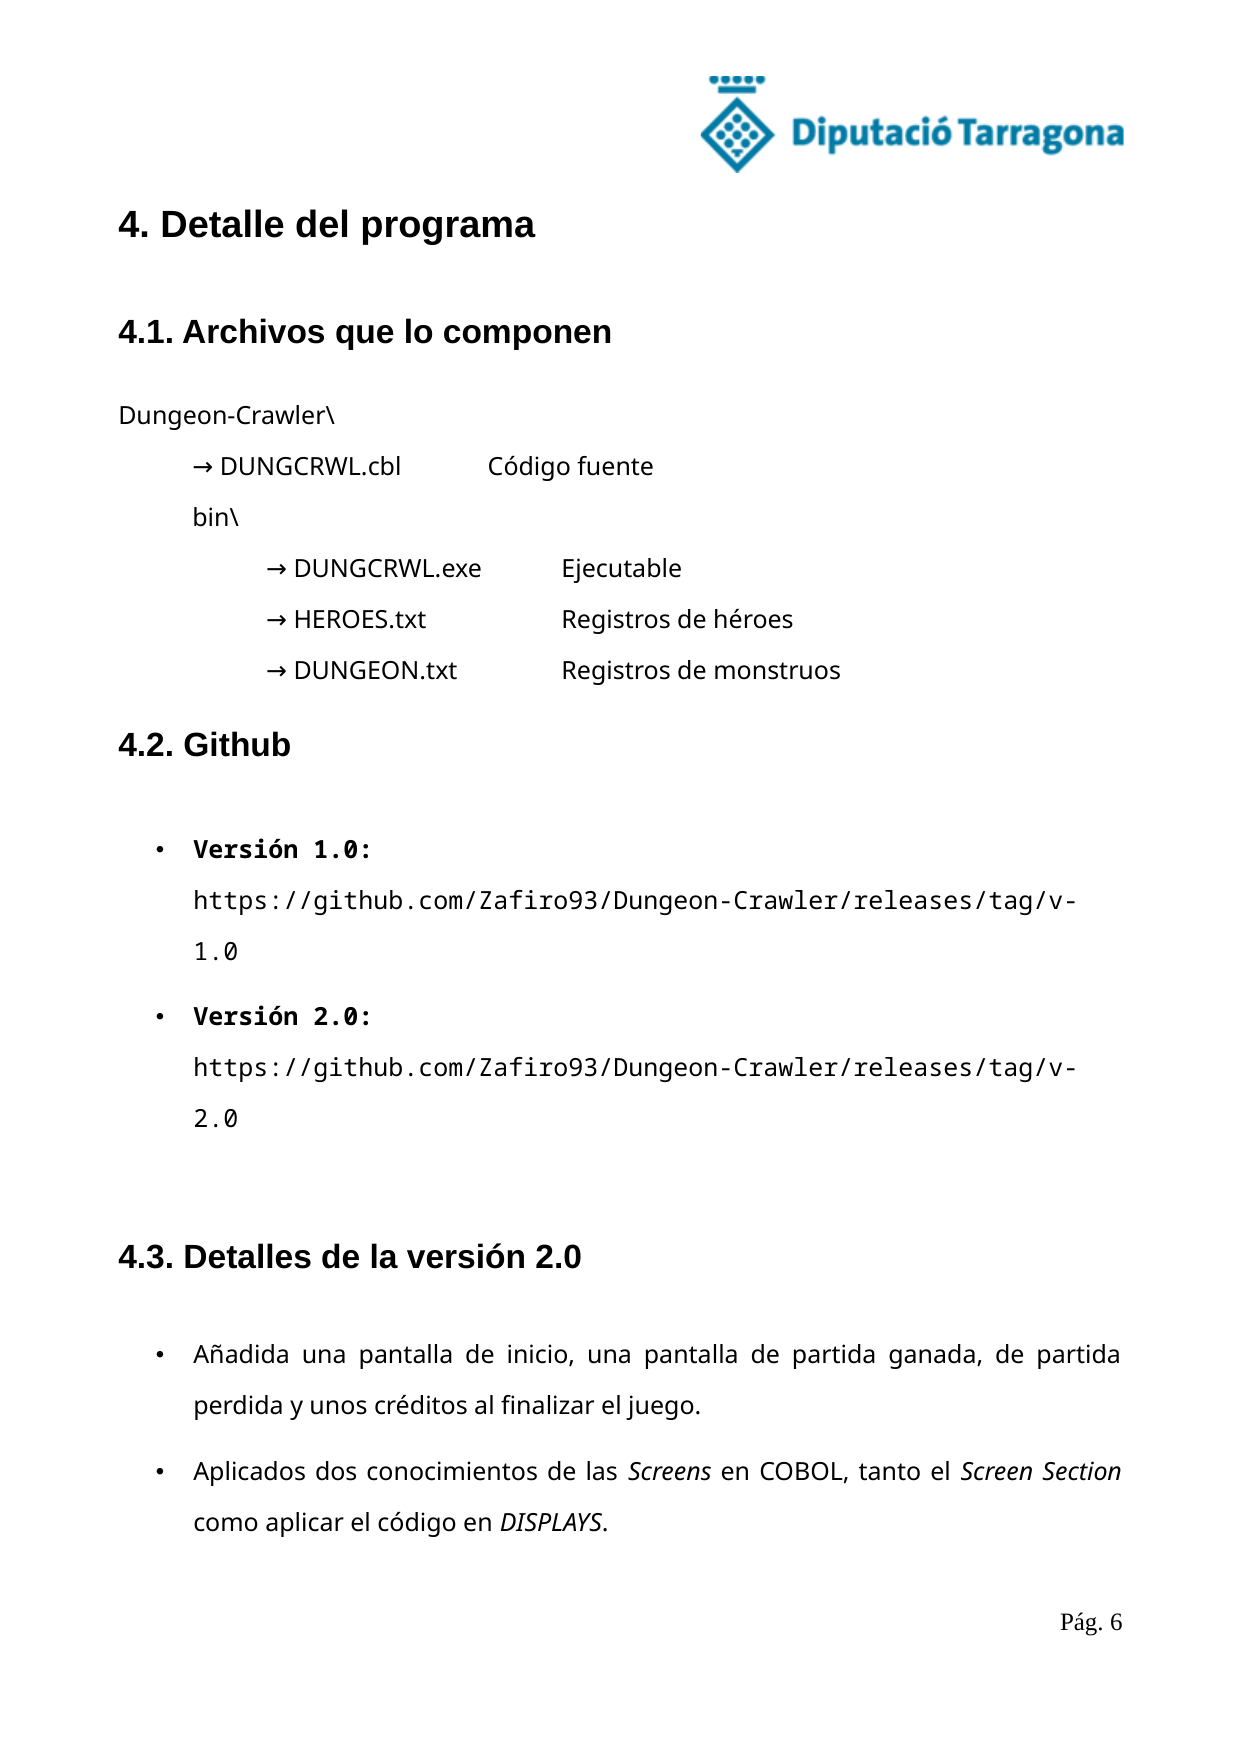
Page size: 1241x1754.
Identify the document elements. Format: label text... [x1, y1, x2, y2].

text bin\ [118, 500, 1122, 534]
text → DUNGCRWL.cbl Código fuente [118, 449, 1122, 483]
text → DUNGCRWL.exe Ejecutable [118, 551, 1122, 585]
subtitle 4.1. Archivos que lo componen [118, 312, 1122, 351]
subtitle 4.3. Detalles de la versión 2.0 [118, 1237, 1122, 1275]
list Versión 2.0: https://github.com/Zafiro93/Dungeon-Crawler/releases/tag/v-2.0 [156, 999, 1122, 1135]
list Versión 1.0: https://github.com/Zafiro93/Dungeon-Crawler/releases/tag/v-1.0 [156, 831, 1122, 967]
subtitle 4.2. Github [118, 725, 1122, 763]
text Dungeon-Crawler\ [118, 398, 1122, 432]
text → DUNGEON.txt Registros de monstruos [118, 653, 1122, 687]
text → HEROES.txt Registros de héroes [118, 602, 1122, 636]
picture [700, 76, 1124, 173]
list Aplicados dos conocimientos de las Screens en COBOL, tanto el Screen Section como aplicar el código en DISPLAYS. [156, 1453, 1122, 1538]
list Añadida una pantalla de inicio, una pantalla de partida ganada, de partida perdida y unos créditos al finalizar el juego. [156, 1337, 1122, 1422]
subtitle 4. Detalle del programa [118, 201, 1122, 245]
